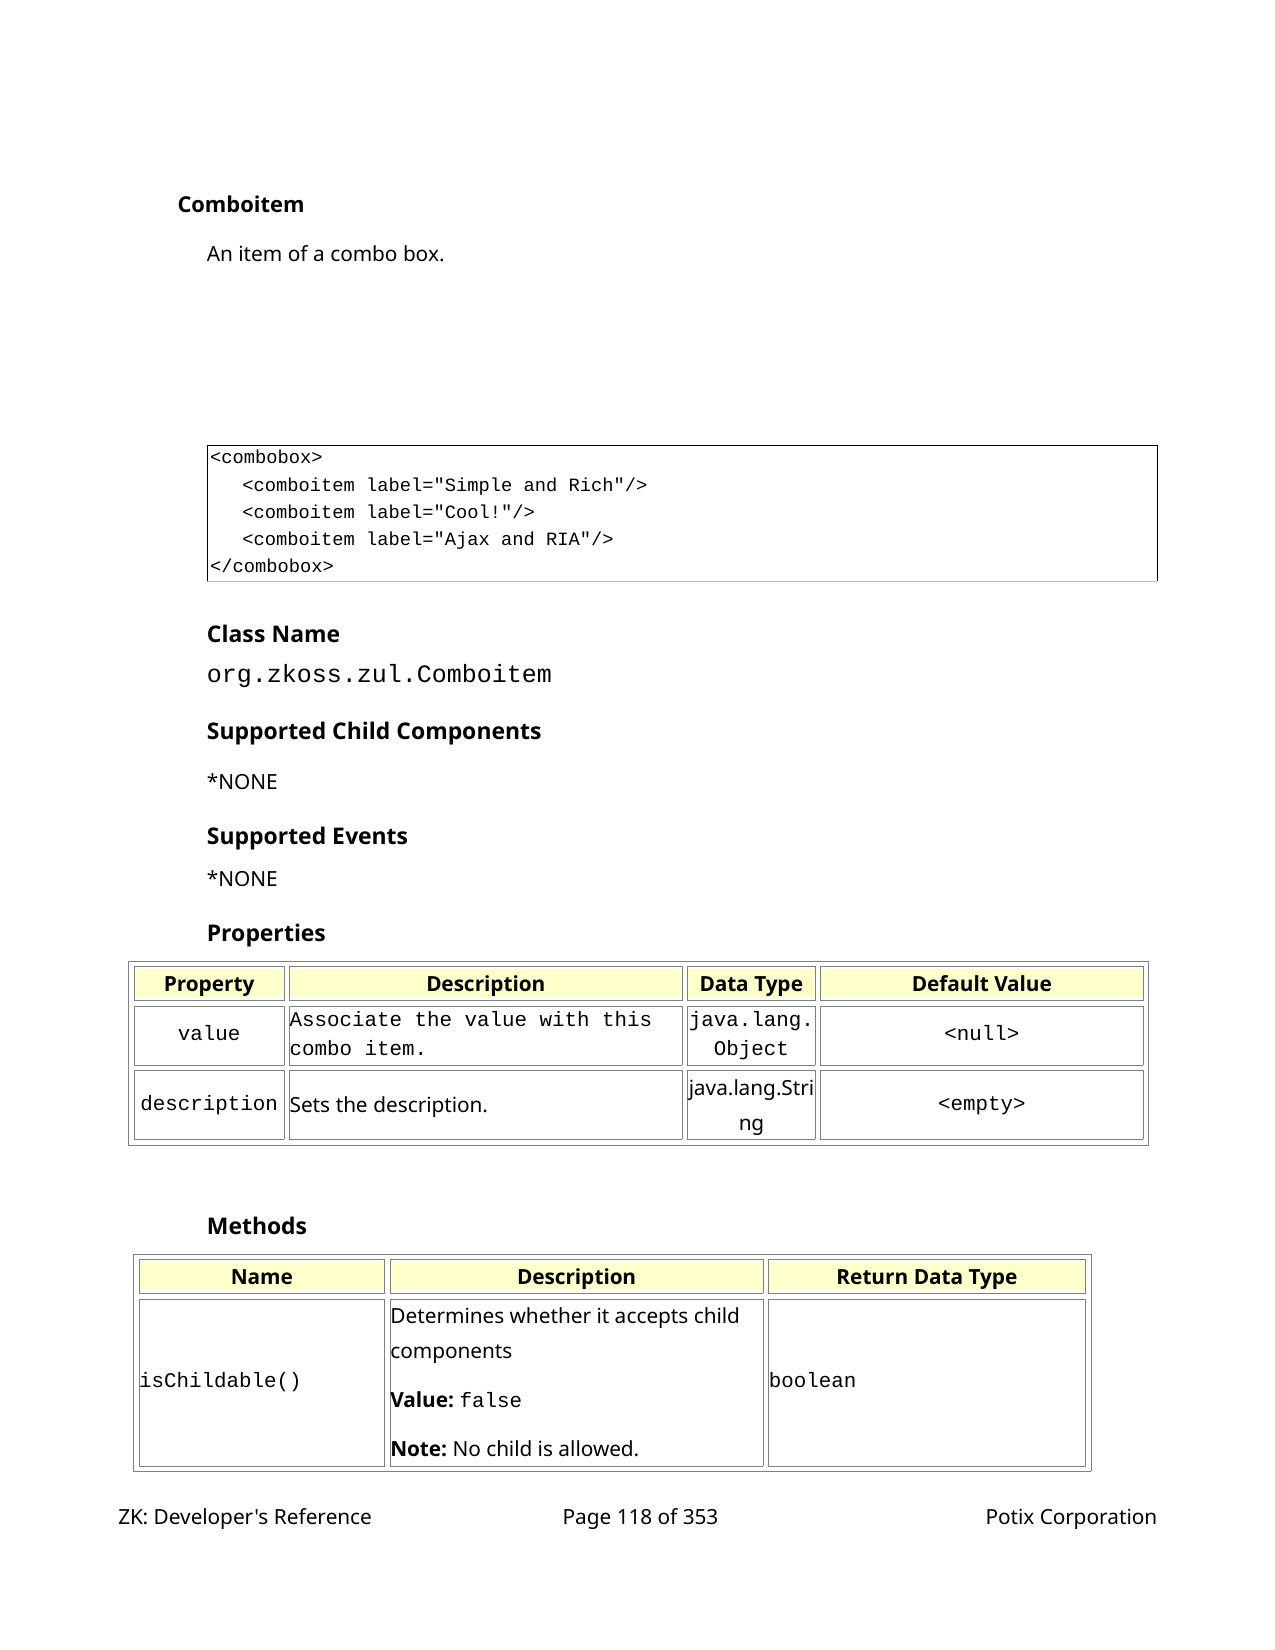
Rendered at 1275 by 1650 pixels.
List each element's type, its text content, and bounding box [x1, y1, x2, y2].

subtitle Supported Events [207, 820, 1157, 851]
text org.zkoss.zul.Comboitem [207, 662, 1157, 690]
table_cell java.lang.String [685, 1065, 817, 1139]
table_header Description [387, 1255, 766, 1293]
table_header Description [286, 962, 685, 1000]
table_cell Associate the value with this combo item. [286, 1000, 685, 1064]
table_header Property [131, 962, 286, 1000]
text <comboitem label="Simple and Rich"/> [208, 473, 1157, 497]
table_header Default Value [818, 962, 1146, 1000]
subtitle Methods [207, 1210, 1157, 1241]
subtitle Supported Child Components [207, 715, 1157, 746]
table_cell description [131, 1065, 286, 1139]
subtitle Class Name [207, 618, 1157, 649]
table_header Data Type [685, 962, 817, 1000]
table_cell value [131, 1000, 286, 1064]
text <comboitem label="Cool!"/> [208, 500, 1157, 524]
table_cell Sets the description. [286, 1065, 685, 1139]
table_header Name [136, 1255, 387, 1293]
subtitle Properties [207, 917, 1157, 948]
text *NONE [207, 767, 1157, 795]
table_header Return Data Type [766, 1255, 1088, 1293]
text <comboitem label="Ajax and RIA"/> [208, 527, 1157, 551]
table_cell isChildable() [136, 1293, 387, 1466]
text An item of a combo box. [207, 239, 1157, 268]
subtitle Comboitem [177, 189, 1157, 219]
text </combobox> [208, 554, 1157, 581]
table_cell Determines whether it accepts child components Value: false Note: No child is allowed. [387, 1293, 766, 1466]
table_cell boolean [766, 1293, 1088, 1466]
table_cell <empty> [818, 1065, 1146, 1139]
text *NONE [207, 864, 1157, 892]
table_cell <null> [818, 1000, 1146, 1064]
table_cell java.lang.Object [685, 1000, 817, 1064]
text <combobox> [208, 446, 1157, 470]
